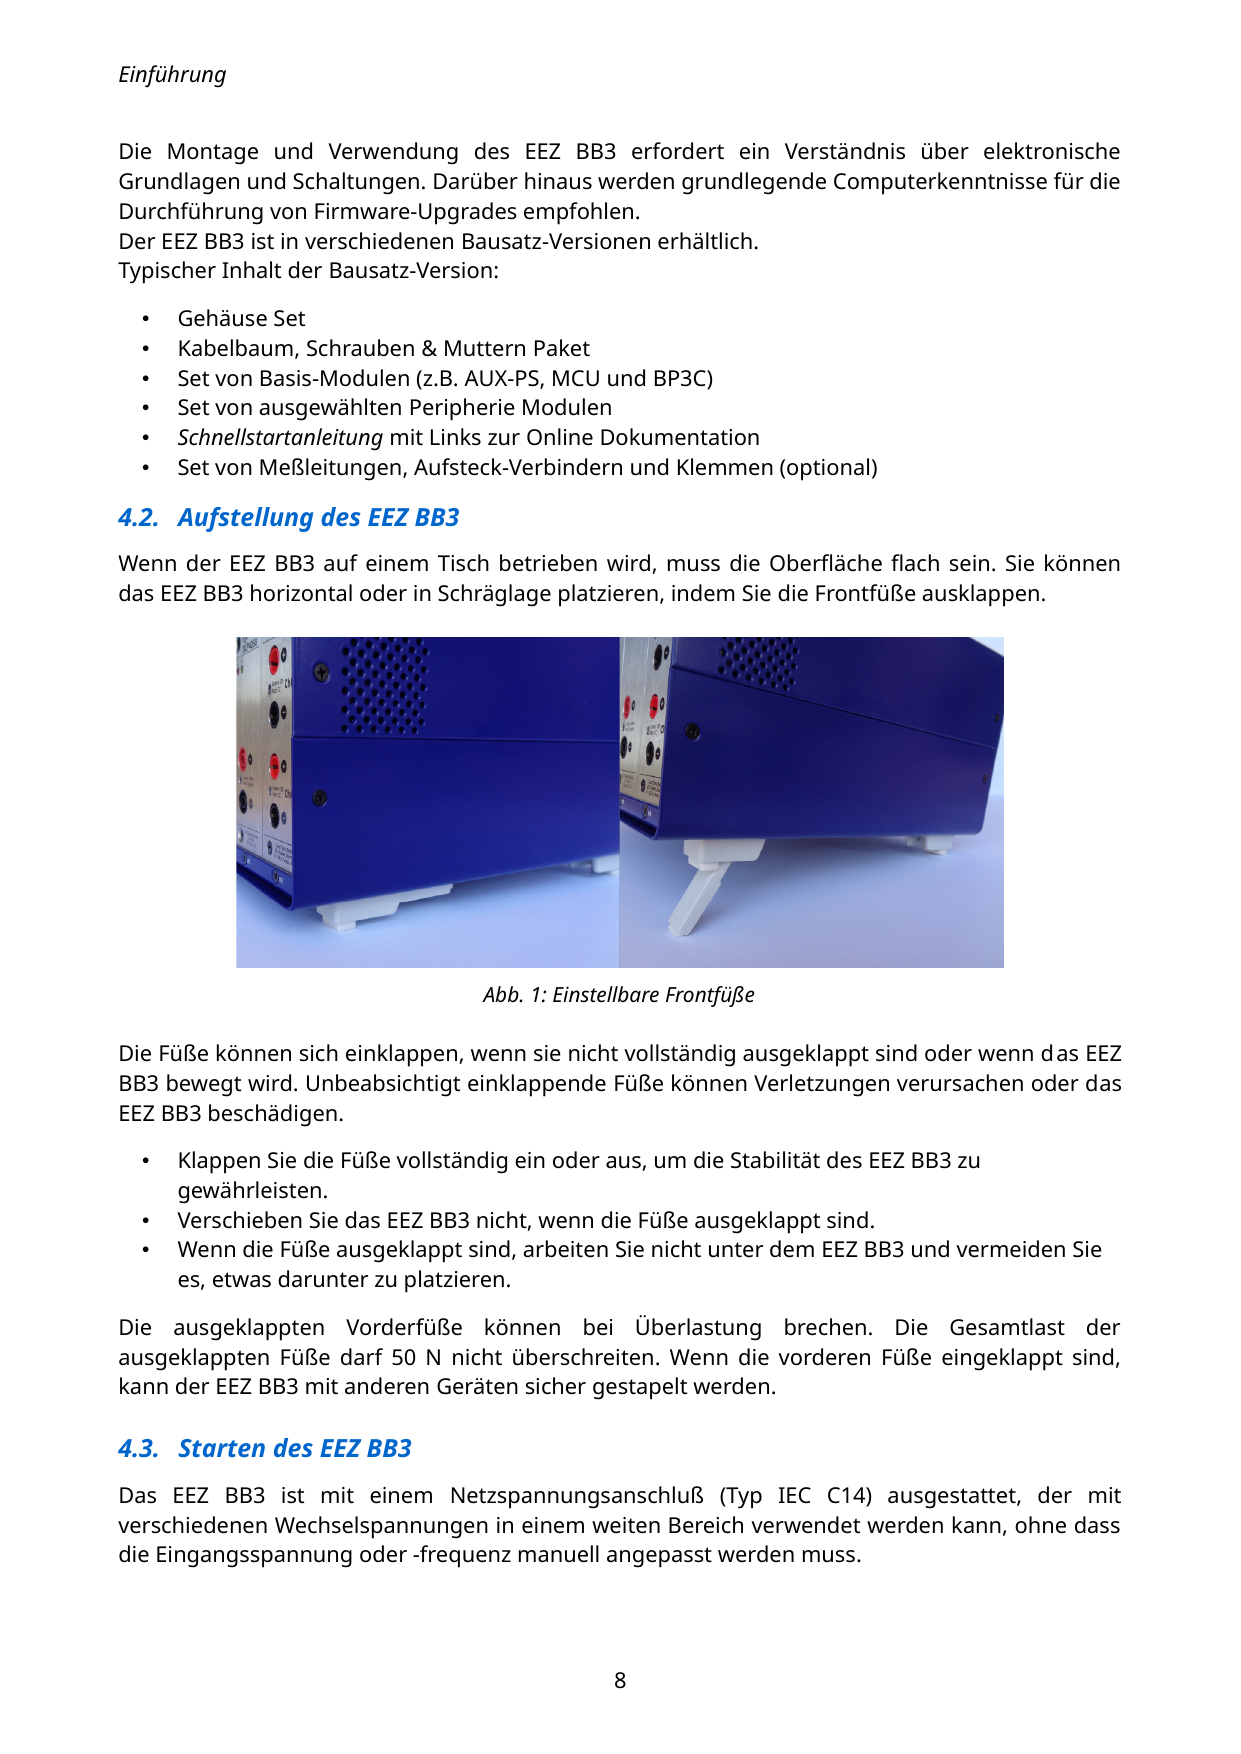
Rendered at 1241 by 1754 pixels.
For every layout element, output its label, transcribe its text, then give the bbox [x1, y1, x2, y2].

subtitle Starten des EEZ BB3 [118, 1431, 1122, 1465]
list Kabelbaum, Schrauben & Muttern Paket [142, 333, 1110, 363]
text Wenn der EEZ BB3 auf einem Tisch betrieben wird, muss die Oberfläche flach sein. Sie können das EEZ BB3 horizontal oder in Schräglage platzieren, indem Sie die Frontfüße ausklappen. [118, 548, 1122, 608]
text Das EEZ BB3 ist mit einem Netzspannungsanschluß (Typ IEC C14) ausgestattet, der mit verschiedenen Wechselspannungen in einem weiten Bereich verwendet werden kann, ohne dass die Eingangsspannung oder -frequenz manuell angepasst werden muss. [118, 1480, 1122, 1569]
text Der EEZ BB3 ist in verschiedenen Bausatz-Versionen erhältlich. [118, 226, 1122, 256]
list Schnellstartanleitung mit Links zur Online Dokumentation [142, 422, 1122, 452]
list Set von Basis-Modulen (z.B. AUX-PS, MCU und BP3C) [142, 363, 1110, 392]
list Klappen Sie die Füße vollständig ein oder aus, um die Stabilität des EEZ BB3 zu gewährleisten. [142, 1145, 1110, 1205]
list Set von Meßleitungen, Aufsteck-Verbindern und Klemmen (optional) [142, 452, 1122, 482]
subtitle Aufstellung des EEZ BB3 [118, 499, 1122, 533]
list Gehäuse Set [142, 303, 1110, 333]
picture [236, 637, 1004, 968]
text Abb. 1: Einstellbare Frontfüße [236, 968, 1004, 1008]
list Verschieben Sie das EEZ BB3 nicht, wenn die Füße ausgeklappt sind. [142, 1205, 1110, 1234]
list Wenn die Füße ausgeklappt sind, arbeiten Sie nicht unter dem EEZ BB3 und vermeiden Sie es, etwas darunter zu platzieren. [142, 1234, 1110, 1294]
text Die ausgeklappten Vorderfüße können bei Überlastung brechen. Die Gesamtlast der ausgeklappten Füße darf 50 N nicht überschreiten. Wenn die vorderen Füße eingeklappt sind, kann der EEZ BB3 mit anderen Geräten sicher gestapelt werden. [118, 1312, 1122, 1401]
text Die Montage und Verwendung des EEZ BB3 erfordert ein Verständnis über elektronische Grundlagen und Schaltungen. Darüber hinaus werden grundlegende Computerkenntnisse für die Durchführung von Firmware-Upgrades empfohlen. [118, 136, 1122, 226]
text Die Füße können sich einklappen, wenn sie nicht vollständig ausgeklappt sind oder wenn das EEZ BB3 bewegt wird. Unbeabsichtigt einklappende Füße können Verletzungen verursachen oder das EEZ BB3 beschädigen. [118, 1038, 1122, 1127]
list Set von ausgewählten Peripherie Modulen [142, 392, 1110, 422]
text Typischer Inhalt der Bausatz-Version: [118, 256, 1122, 285]
